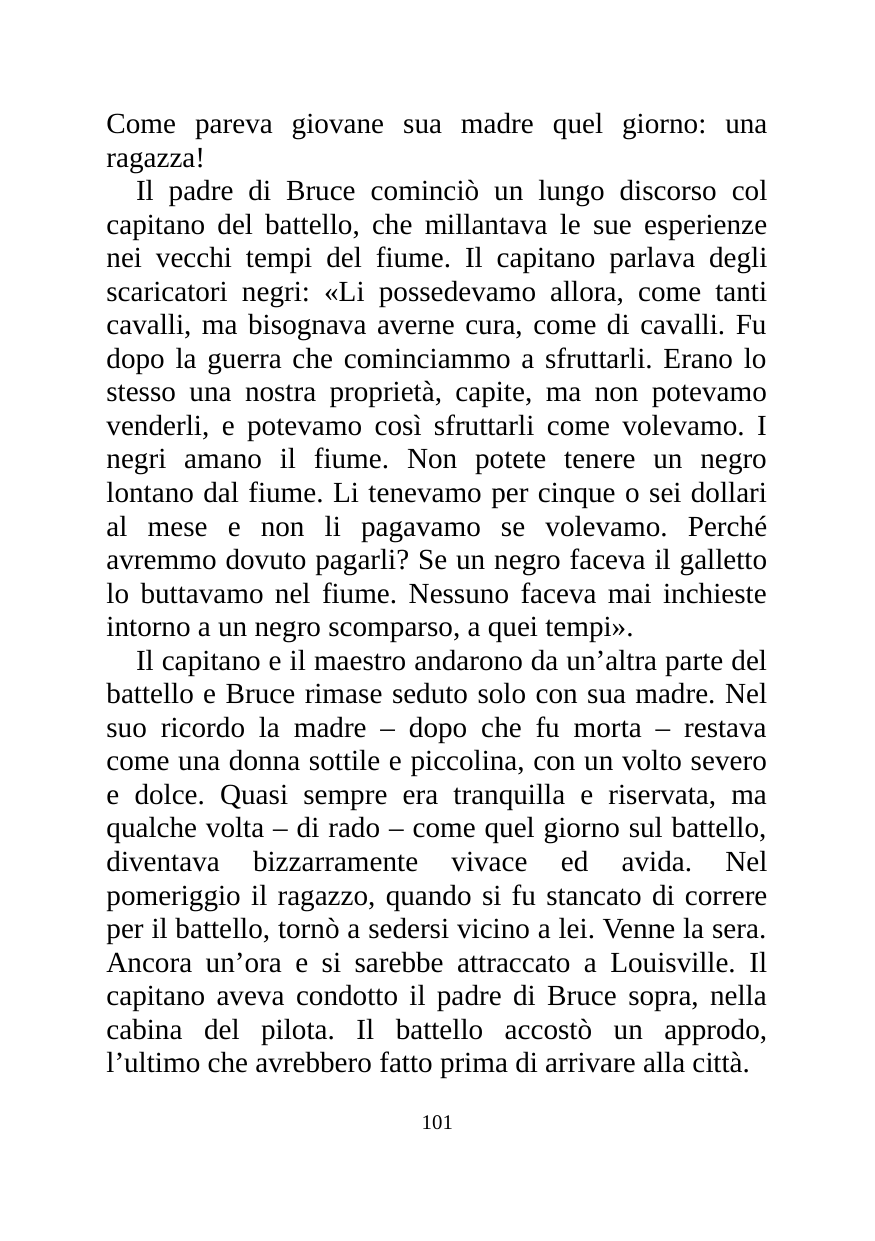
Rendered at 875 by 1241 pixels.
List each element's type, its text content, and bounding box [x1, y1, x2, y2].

text Il padre di Bruce cominciò un lungo discorso col capitano del battello, che millantava le sue esperienze nei vecchi tempi del fiume. Il capitano parlava degli scaricatori negri: «Li possedevamo allora, come tanti cavalli, ma bisognava averne cura, come di cavalli. Fu dopo la guerra che cominciammo a sfruttarli. Erano lo stesso una nostra proprietà, capite, ma non potevamo venderli, e potevamo così sfruttarli come volevamo. I negri amano il fiume. Non potete tenere un negro lontano dal fiume. Li tenevamo per cinque o sei dollari al mese e non li pagavamo se volevamo. Perché avremmo dovuto pagarli? Se un negro faceva il galletto lo buttavamo nel fiume. Nessuno faceva mai inchieste intorno a un negro scomparso, a quei tempi». [106, 173, 768, 643]
text Come pareva giovane sua madre quel giorno: una ragazza! [106, 106, 768, 173]
text Il capitano e il maestro andarono da un’altra parte del battello e Bruce rimase seduto solo con sua madre. Nel suo ricordo la madre – dopo che fu morta – restava come una donna sottile e piccolina, con un volto severo e dolce. Quasi sempre era tranquilla e riservata, ma qualche volta – di rado – come quel giorno sul battello, diventava bizzarramente vivace ed avida. Nel pomeriggio il ragazzo, quando si fu stancato di correre per il battello, tornò a sedersi vicino a lei. Venne la sera. Ancora un’ora e si sarebbe attraccato a Louisville. Il capitano aveva condotto il padre di Bruce sopra, nella cabina del pilota. Il battello accostò un approdo, l’ultimo che avrebbero fatto prima di arrivare alla città. [106, 643, 768, 1079]
